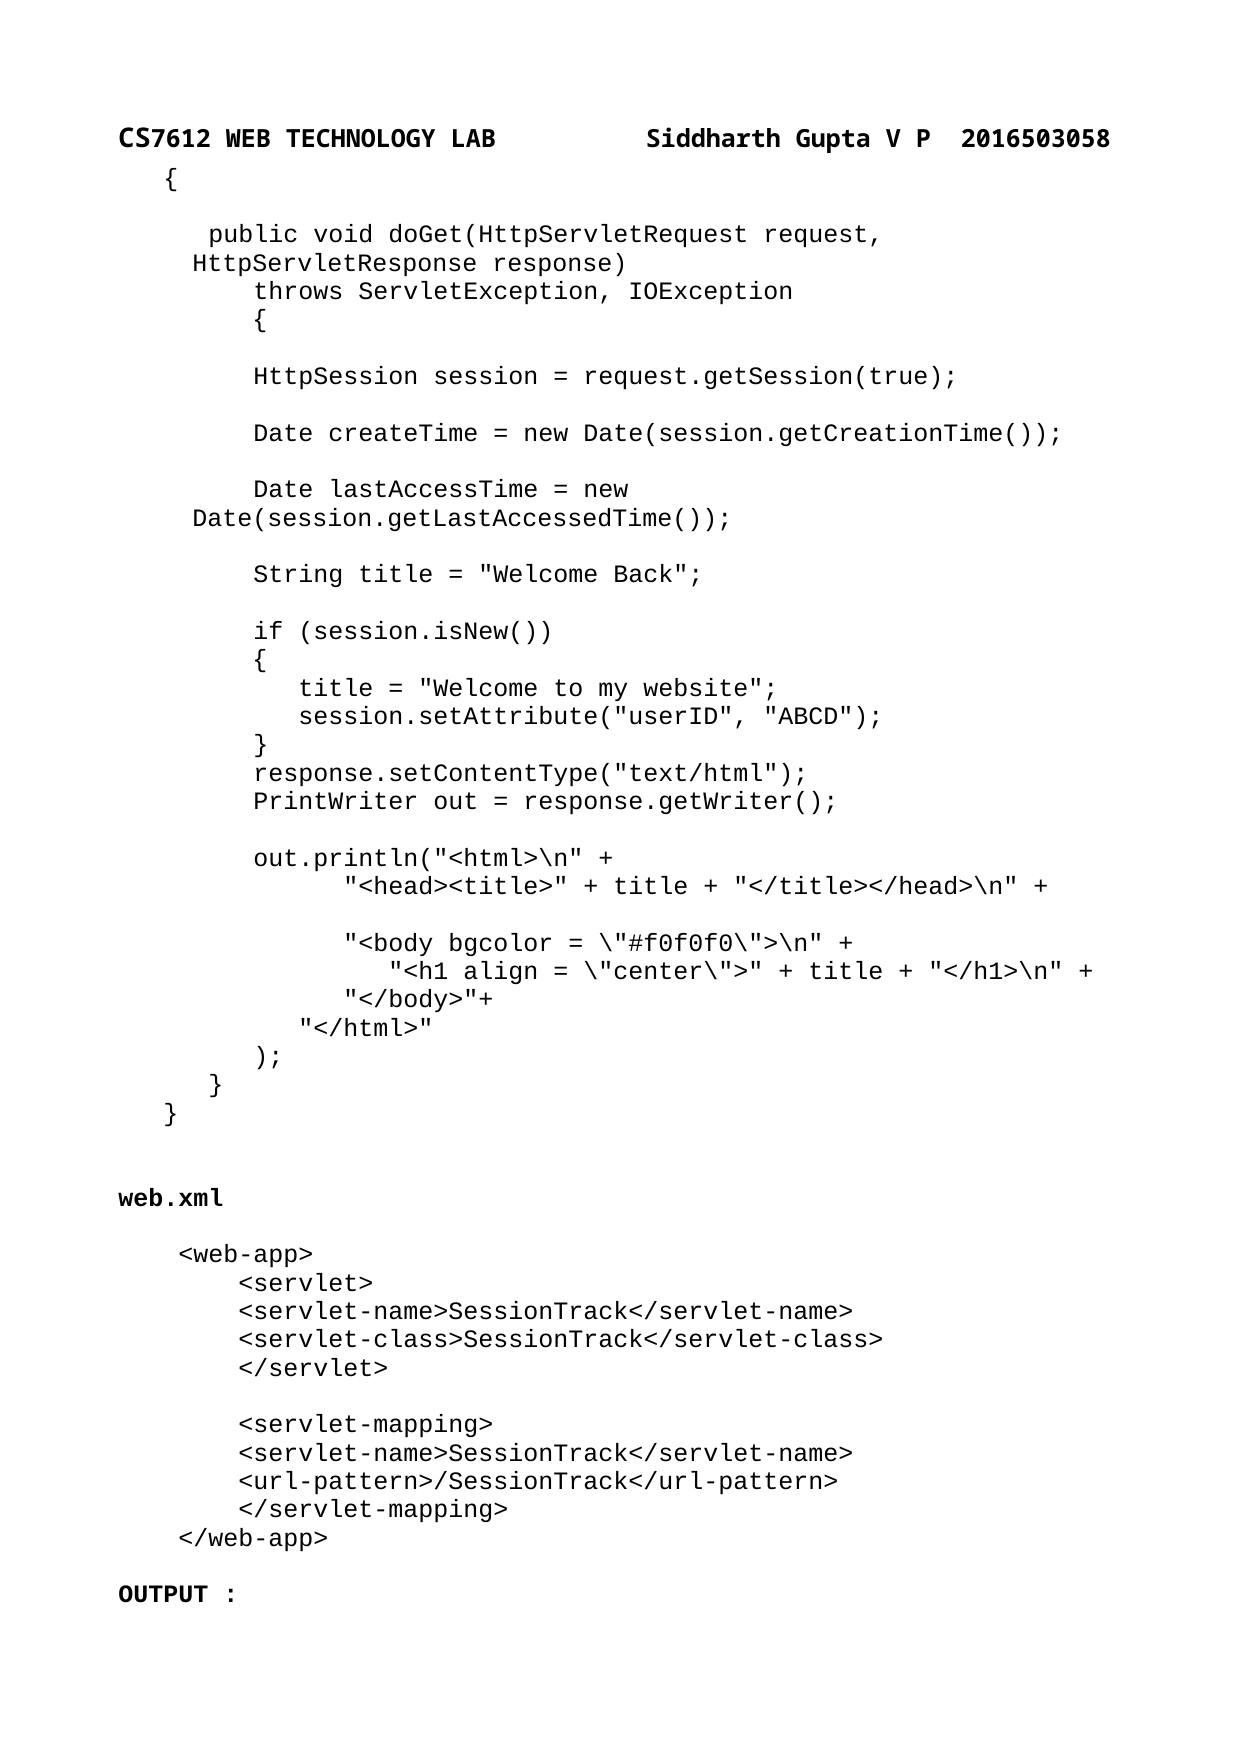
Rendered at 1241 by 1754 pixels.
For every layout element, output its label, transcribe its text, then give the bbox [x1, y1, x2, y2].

text <servlet-name>SessionTrack</servlet-name> [118, 1440, 1122, 1469]
text { [118, 647, 1122, 675]
text } [118, 732, 1122, 760]
text "</body>"+ [118, 987, 1122, 1015]
text </servlet-mapping> [118, 1497, 1122, 1525]
text Date createTime = new Date(session.getCreationTime()); [118, 420, 1122, 449]
text <servlet-class>SessionTrack</servlet-class> [118, 1327, 1122, 1355]
text session.setAttribute("userID", "ABCD"); [118, 704, 1122, 732]
text { [118, 165, 1122, 194]
text if (session.isNew()) [118, 619, 1122, 647]
text ); [118, 1044, 1122, 1072]
text Date lastAccessTime = new Date(session.getLastAccessedTime()); [118, 477, 1122, 534]
text <url-pattern>/SessionTrack</url-pattern> [118, 1469, 1122, 1497]
text HttpSession session = request.getSession(true); [118, 364, 1122, 392]
text </web-app> [118, 1525, 1122, 1554]
text "<h1 align = \"center\">" + title + "</h1>\n" + [118, 959, 1122, 987]
text OUTPUT : [118, 1582, 1122, 1610]
text } [118, 1100, 1122, 1129]
text response.setContentType("text/html"); [118, 760, 1122, 789]
text } [118, 1072, 1122, 1100]
text throws ServletException, IOException [118, 279, 1122, 307]
text "<body bgcolor = \"#f0f0f0\">\n" + [118, 930, 1122, 959]
text out.println("<html>\n" + [118, 845, 1122, 874]
text PrintWriter out = response.getWriter(); [118, 789, 1122, 817]
text title = "Welcome to my website"; [118, 675, 1122, 704]
text <servlet> [118, 1270, 1122, 1299]
text "</html>" [118, 1015, 1122, 1044]
text { [118, 307, 1122, 335]
text String title = "Welcome Back"; [118, 562, 1122, 590]
text <servlet-name>SessionTrack</servlet-name> [118, 1299, 1122, 1327]
text web.xml [118, 1185, 1122, 1214]
text <servlet-mapping> [118, 1412, 1122, 1440]
text public void doGet(HttpServletRequest request, HttpServletResponse response) [118, 222, 1122, 279]
text "<head><title>" + title + "</title></head>\n" + [118, 874, 1122, 902]
text <web-app> [118, 1242, 1122, 1270]
text </servlet> [118, 1355, 1122, 1384]
